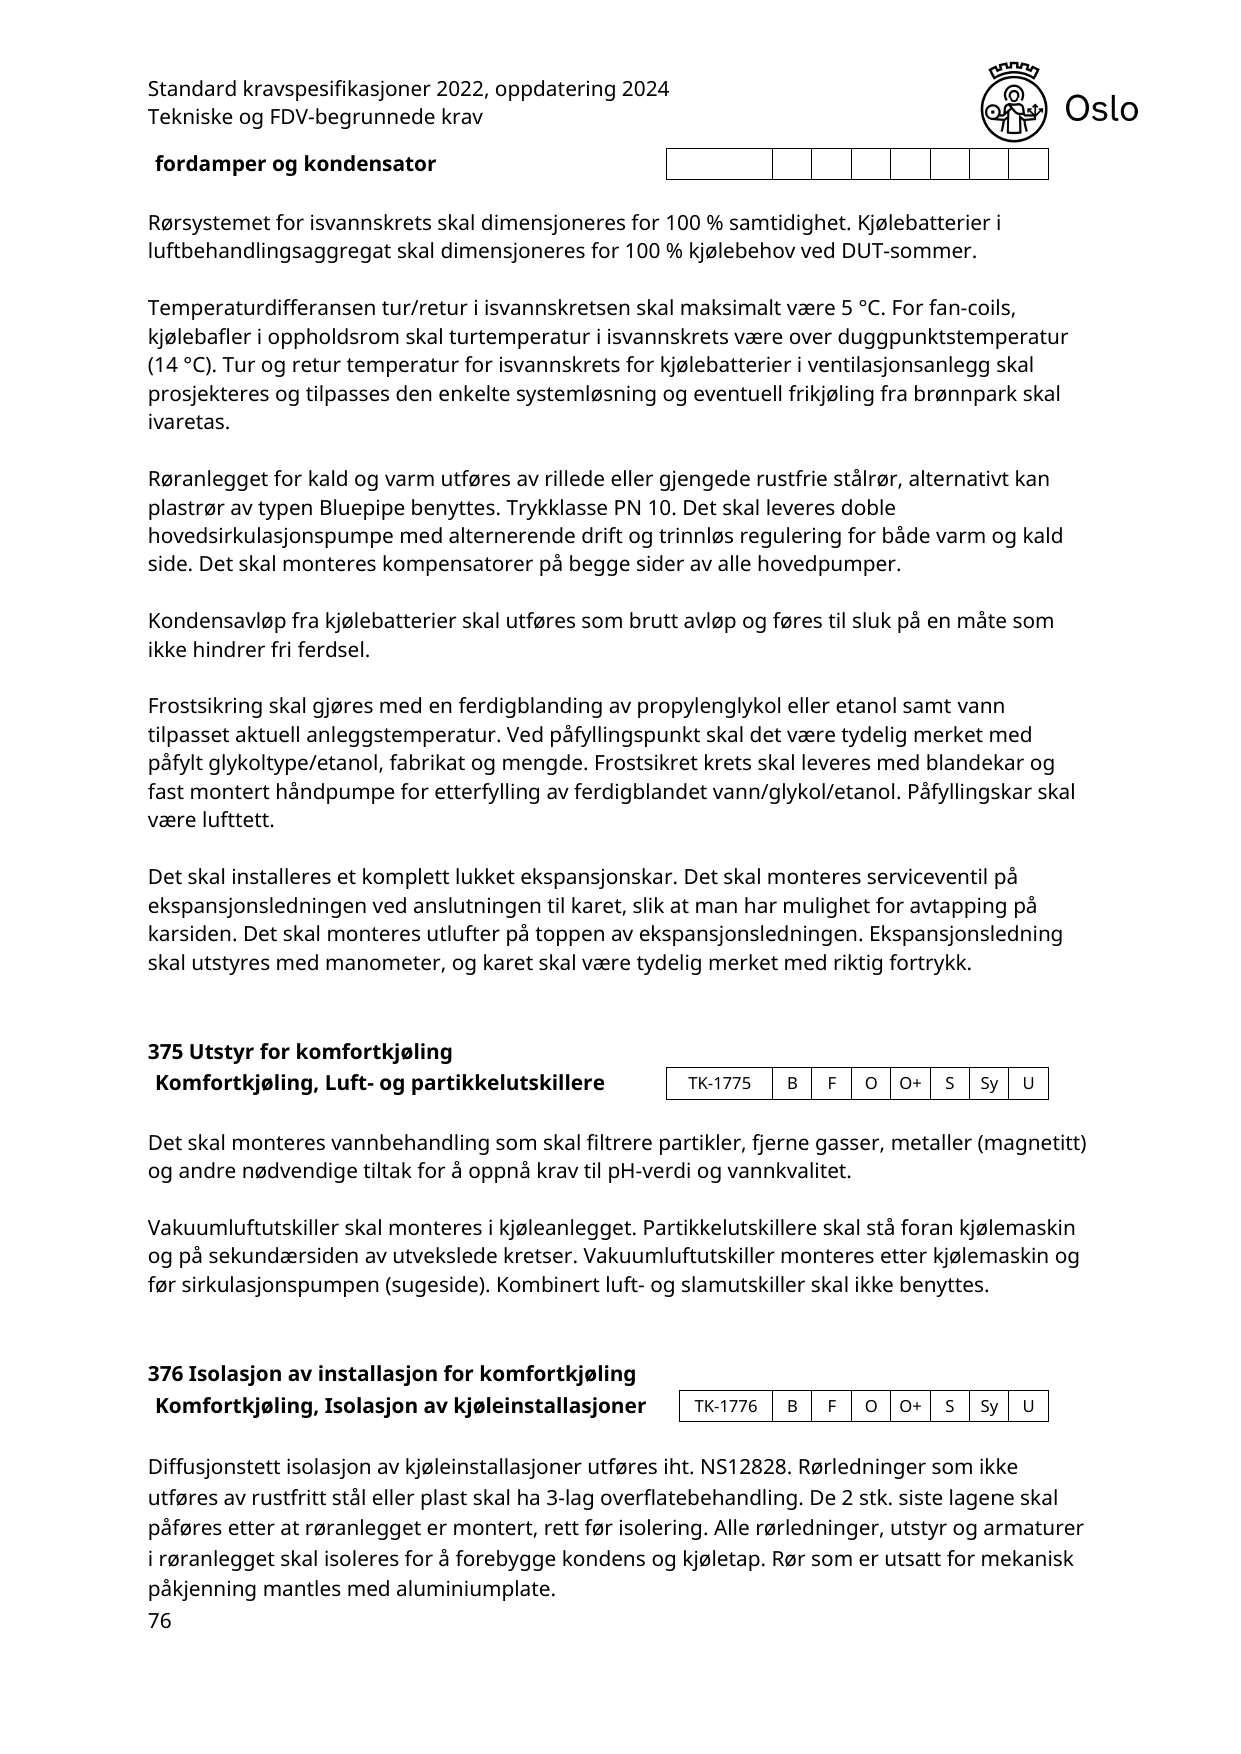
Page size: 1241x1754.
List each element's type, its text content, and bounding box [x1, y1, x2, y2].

text Vakuumluftutskiller skal monteres i kjøleanlegget. Partikkelutskillere skal stå foran kjølemaskin og på sekundærsiden av utvekslede kretser. Vakuumluftutskiller monteres etter kjølemaskin og før sirkulasjonspumpen (sugeside). Kombinert luft- og slamutskiller skal ikke benyttes. [148, 1213, 1093, 1298]
text 376 Isolasjon av installasjon for komfortkjøling [148, 1359, 1093, 1388]
text Kondensavløp fra kjølebatterier skal utføres som brutt avløp og føres til sluk på en måte som ikke hindrer fri ferdsel. [148, 606, 1093, 663]
table_header [891, 149, 930, 179]
table_header TK-1776 [680, 1391, 772, 1421]
table_header [931, 149, 969, 179]
table_header B [773, 1068, 811, 1098]
text Temperaturdifferansen tur/retur i isvannskretsen skal maksimalt være 5 °C. For fan-coils, kjølebafler i oppholdsrom skal turtemperatur i isvannskrets være over duggpunktstemperatur (14 °C). Tur og retur temperatur for isvannskrets for kjølebatterier i ventilasjonsanlegg skal prosjekteres og tilpasses den enkelte systemløsning og eventuell frikjøling fra brønnpark skal ivaretas. [148, 293, 1093, 436]
text Rørsystemet for isvannskrets skal dimensjoneres for 100 % samtidighet. Kjølebatterier i luftbehandlingsaggregat skal dimensjoneres for 100 % kjølebehov ved DUT-sommer. [148, 208, 1093, 265]
table_header S [931, 1391, 969, 1421]
table_header Komfortkjøling, Isolasjon av kjøleinstallasjoner [148, 1390, 679, 1421]
text Røranlegget for kald og varm utføres av rillede eller gjengede rustfrie stålrør, alternativt kan plastrør av typen Bluepipe benyttes. Trykklasse PN 10. Det skal leveres doble hovedsirkulasjonspumpe med alternerende drift og trinnløs regulering for både varm og kald side. Det skal monteres kompensatorer på begge sider av alle hovedpumper. [148, 464, 1093, 578]
table_header Sy [970, 1068, 1008, 1098]
table_header [812, 149, 851, 179]
table_header [667, 149, 772, 179]
table_header TK-1775 [667, 1068, 772, 1098]
table_header O [852, 1068, 890, 1098]
table_header fordamper og kondensator [148, 148, 666, 179]
table_header S [931, 1068, 969, 1098]
text Frostsikring skal gjøres med en ferdigblanding av propylenglykol eller etanol samt vann tilpasset aktuell anleggstemperatur. Ved påfyllingspunkt skal det være tydelig merket med påfylt glykoltype/etanol, fabrikat og mengde. Frostsikret krets skal leveres med blandekar og fast montert håndpumpe for etterfylling av ferdigblandet vann/glykol/etanol. Påfyllingskar skal være lufttett. [148, 692, 1093, 834]
text Det skal installeres et komplett lukket ekspansjonskar. Det skal monteres serviceventil på ekspansjonsledningen ved anslutningen til karet, slik at man har mulighet for avtapping på karsiden. Det skal monteres utlufter på toppen av ekspansjonsledningen. Ekspansjonsledning skal utstyres med manometer, og karet skal være tydelig merket med riktig fortrykk. [148, 862, 1093, 976]
table_header Komfortkjøling, Luft- og partikkelutskillere [148, 1067, 666, 1098]
text Diffusjonstett isolasjon av kjøleinstallasjoner utføres iht. NS12828. Rørledninger som ikke utføres av rustfritt stål eller plast skal ha 3-lag overflatebehandling. De 2 stk. siste lagene skal påføres etter at røranlegget er montert, rett før isolering. Alle rørledninger, utstyr og armaturer i røranlegget skal isoleres for å forebygge kondens og kjøletap. Rør som er utsatt for mekanisk påkjenning mantles med aluminiumplate. [148, 1452, 1093, 1602]
text Det skal monteres vannbehandling som skal filtrere partikler, fjerne gasser, metaller (magnetitt) og andre nødvendige tiltak for å oppnå krav til pH-verdi og vannkvalitet. [148, 1128, 1093, 1185]
table_header B [773, 1391, 811, 1421]
table_header U [1009, 1391, 1048, 1421]
table_header [1009, 149, 1048, 179]
table_header [852, 149, 890, 179]
table_header O+ [891, 1391, 930, 1421]
table_header [773, 149, 811, 179]
text 375 Utstyr for komfortkjøling [148, 1037, 1093, 1065]
table_header O+ [891, 1068, 930, 1098]
table_header Sy [970, 1391, 1008, 1421]
table_header U [1009, 1068, 1048, 1098]
table_header F [812, 1068, 851, 1098]
table_header F [812, 1391, 851, 1421]
table_header [970, 149, 1008, 179]
table_header O [852, 1391, 890, 1421]
